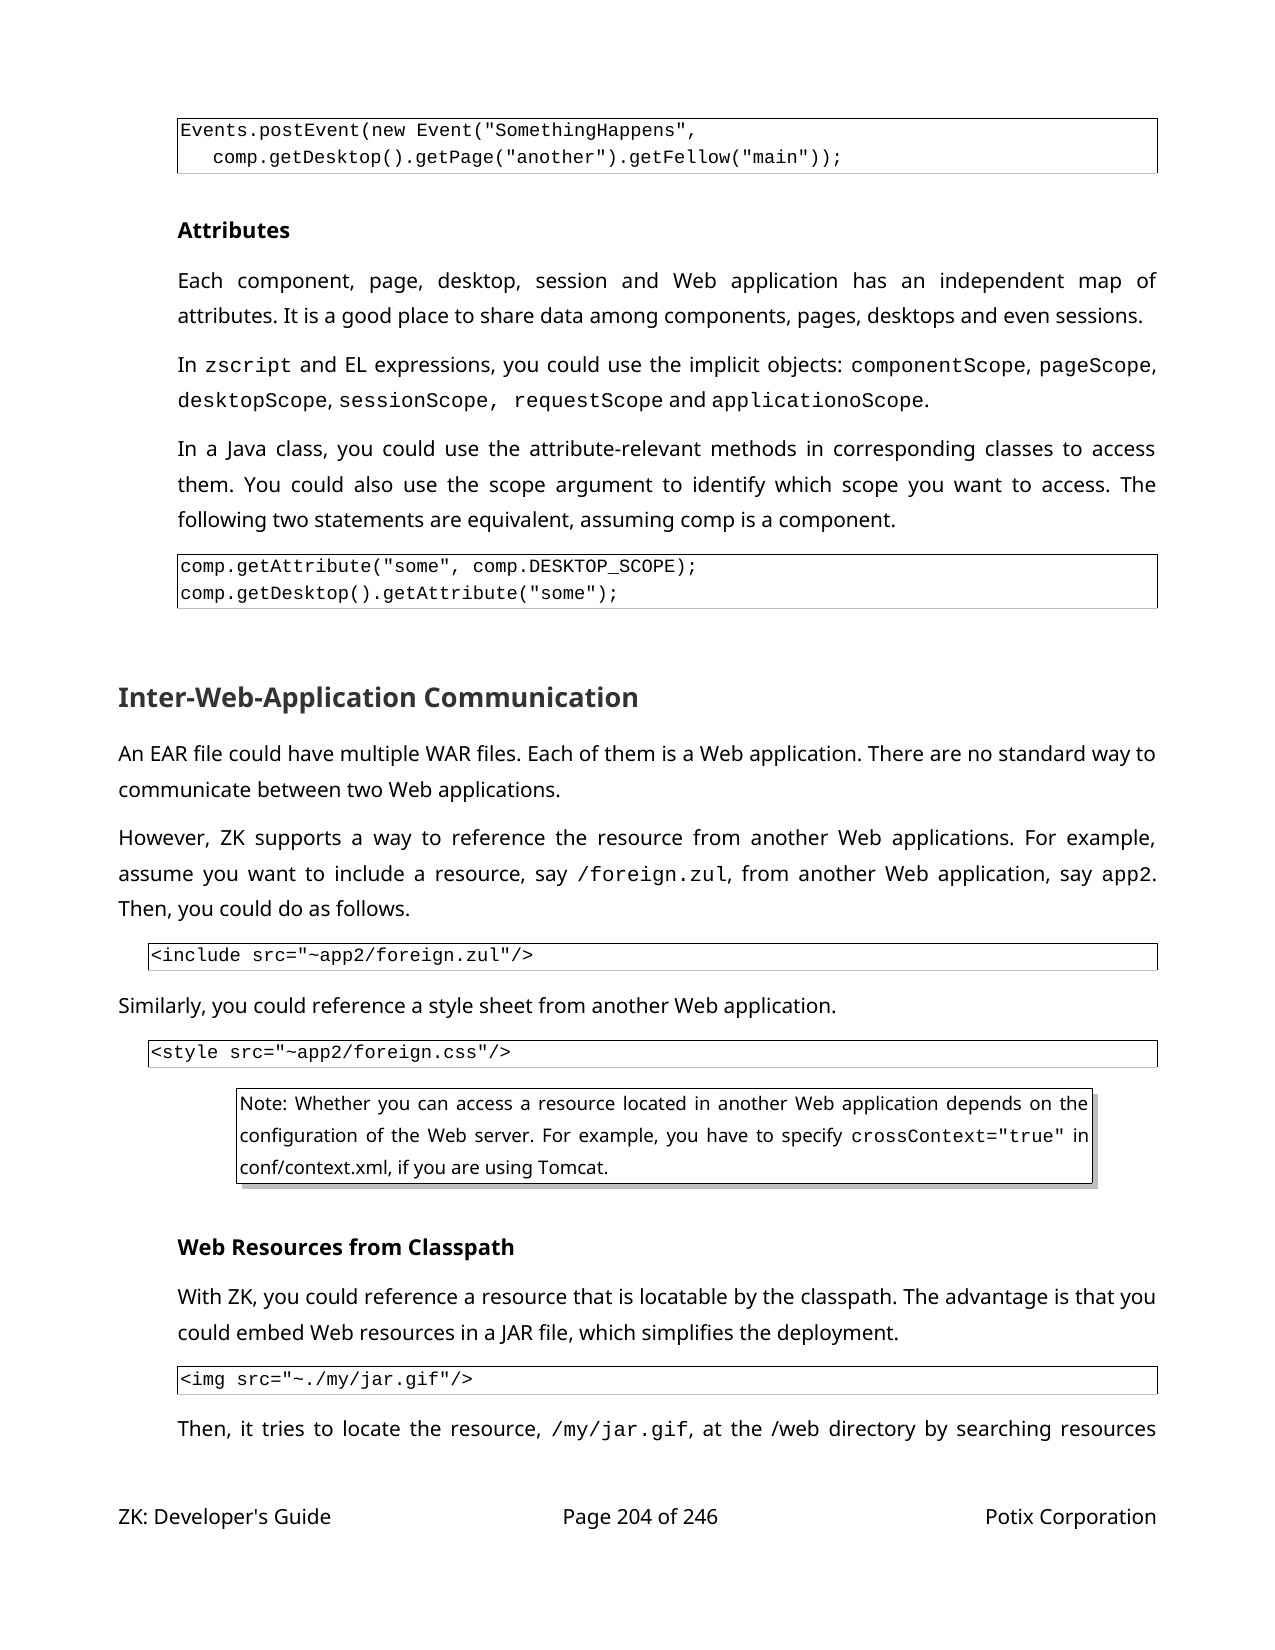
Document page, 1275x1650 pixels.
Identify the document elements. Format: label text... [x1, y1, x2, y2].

text In zscript and EL expressions, you could use the implicit objects: componentScope, pageScope, desktopScope, sessionScope, requestScope and applicationoScope. [177, 350, 1157, 414]
text An EAR file could have multiple WAR files. Each of them is a Web application. There are no standard way to communicate between two Web applications. [118, 739, 1157, 803]
text With ZK, you could reference a resource that is locatable by the classpath. The advantage is that you could embed Web resources in a JAR file, which simplifies the deployment. [177, 1282, 1157, 1346]
text Note: Whether you can access a resource located in another Web application depends on the configuration of the Web server. For example, you have to specify crossContext="true" in conf/context.xml, if you are using Tomcat. [237, 1089, 1092, 1183]
text In a Java class, you could use the attribute-relevant methods in corresponding classes to access them. You could also use the scope argument to identify which scope you want to access. The following two statements are equivalent, assuming comp is a component. [177, 434, 1157, 533]
text Similarly, you could reference a style sheet from another Web application. [118, 991, 1157, 1019]
text <img src="~./my/jar.gif"/> [178, 1367, 1157, 1394]
subtitle Inter-Web-Application Communication [118, 679, 1157, 716]
text comp.getAttribute("some", comp.DESKTOP_SCOPE); [178, 555, 1157, 578]
text <style src="~app2/foreign.css"/> [149, 1041, 1157, 1067]
text <include src="~app2/foreign.zul"/> [149, 944, 1157, 970]
text Events.postEvent(new Event("SomethingHappens", [178, 119, 1157, 142]
text However, ZK supports a way to reference the resource from another Web applications. For example, assume you want to include a resource, say /foreign.zul, from another Web application, say app2. Then, you could do as follows. [118, 823, 1157, 922]
text Then, it tries to locate the resource, /my/jar.gif, at the /web directory by searching resources [177, 1414, 1157, 1443]
subtitle Web Resources from Classpath [177, 1232, 1157, 1262]
text comp.getDesktop().getAttribute("some"); [178, 581, 1157, 608]
text Each component, page, desktop, session and Web application has an independent map of attributes. It is a good place to share data among components, pages, desktops and even sessions. [177, 266, 1157, 329]
text comp.getDesktop().getPage("another").getFellow("main")); [178, 145, 1157, 173]
subtitle Attributes [177, 215, 1157, 245]
